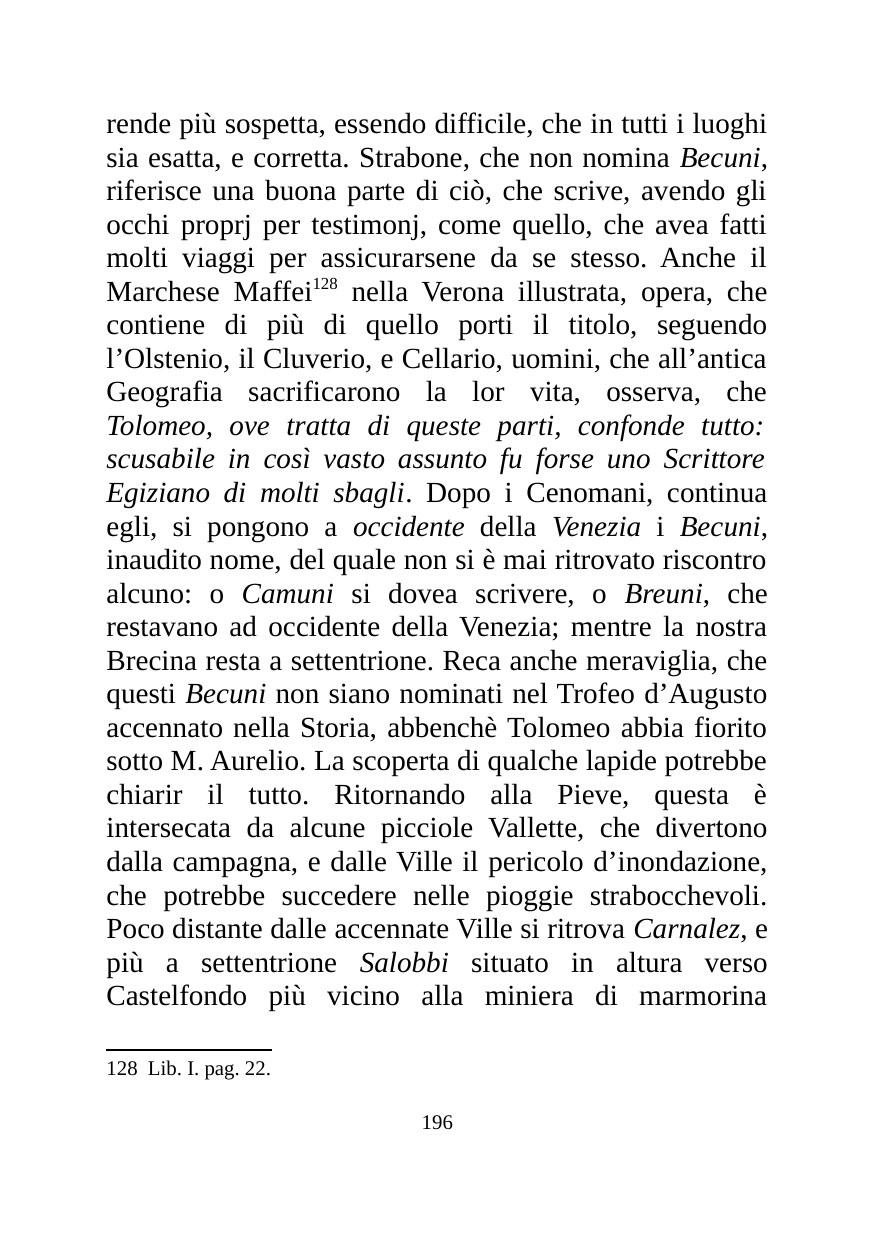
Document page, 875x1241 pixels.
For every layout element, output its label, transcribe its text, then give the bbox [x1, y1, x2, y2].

text rende più sospetta, essendo difficile, che in tutti i luoghi sia esatta, e corretta. Strabone, che non nomina Becuni, riferisce una buona parte di ciò, che scrive, avendo gli occhi proprj per testimonj, come quello, che avea fatti molti viaggi per assicurarsene da se stesso. Anche il Marchese Maffei nella Verona illustrata, opera, che contiene di più di quello porti il titolo, seguendo l’Olstenio, il Cluverio, e Cellario, uomini, che all’antica Geografia sacrificarono la lor vita, osserva, che Tolomeo, ove tratta di queste parti, confonde tutto: scusabile in così vasto assunto fu forse uno Scrittore Egiziano di molti sbagli. Dopo i Cenomani, continua egli, si pongono a occidente della Venezia i Becuni, inaudito nome, del quale non si è mai ritrovato riscontro alcuno: o Camuni si dovea scrivere, o Breuni, che restavano ad occidente della Venezia; mentre la nostra Brecina resta a settentrione. Reca anche meraviglia, che questi Becuni non siano nominati nel Trofeo d’Augusto accennato nella Storia, abbenchè Tolomeo abbia fiorito sotto M. Aurelio. La scoperta di qualche lapide potrebbe chiarir il tutto. Ritornando alla Pieve, questa è intersecata da alcune picciole Vallette, che divertono dalla campagna, e dalle Ville il pericolo d’inondazione, che potrebbe succedere nelle pioggie strabocchevoli. Poco distante dalle accennate Ville si ritrova Carnalez, e più a settentrione Salobbi situato in altura verso Castelfondo più vicino alla miniera di marmorina [106, 106, 768, 1012]
text Lib. I. pag. 22. [106, 1056, 768, 1080]
